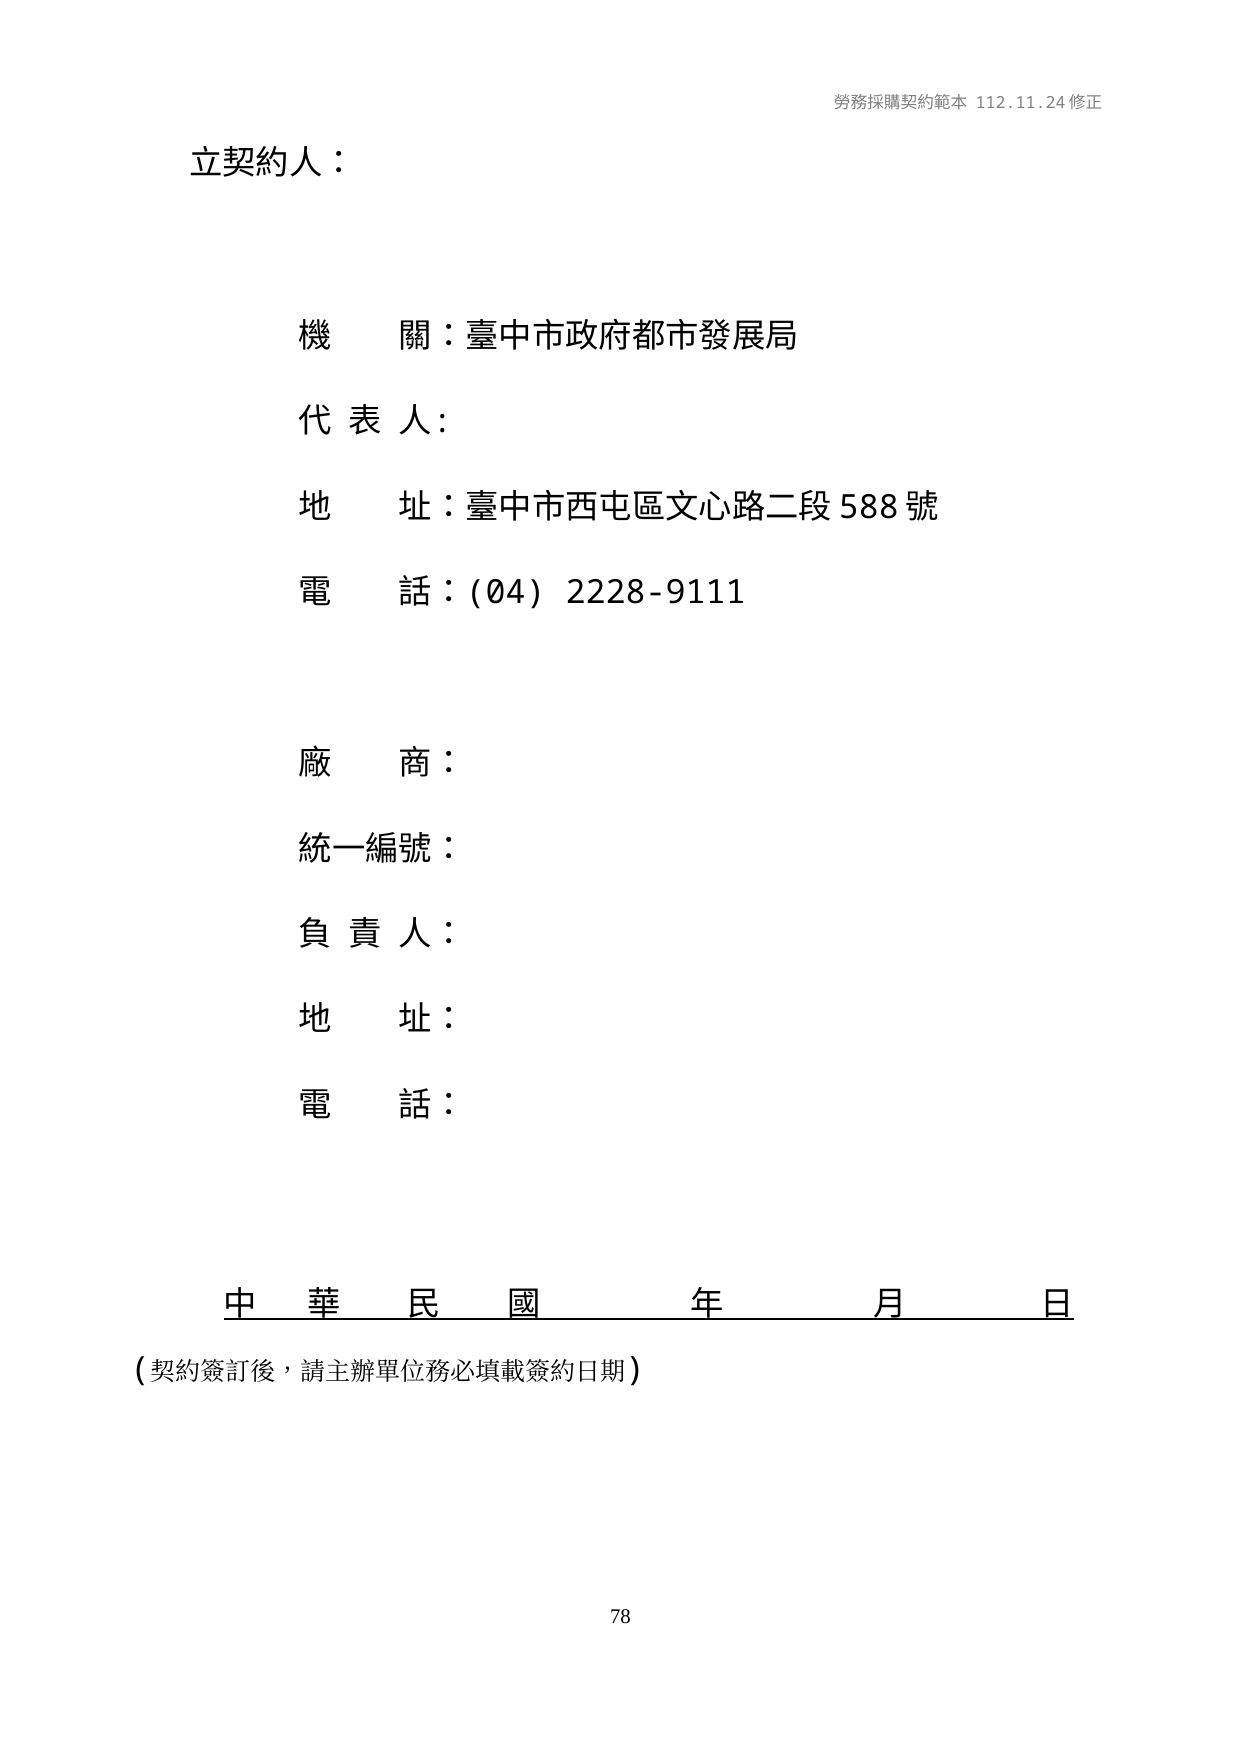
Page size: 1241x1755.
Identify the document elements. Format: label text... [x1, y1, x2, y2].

text (契約簽訂後，請主辦單位務必填載簽約日期) [130, 1344, 1110, 1390]
text 廠 商： [224, 716, 1110, 789]
text 地 址： [224, 972, 1110, 1045]
text 地 址：臺中市西屯區文心路二段588號 [224, 460, 1110, 533]
text 電 話： [224, 1058, 1110, 1131]
text 統一編號： [224, 802, 1110, 874]
text 立契約人： [130, 136, 1110, 184]
text 中 華 民 國 年 月 日 [224, 1277, 1110, 1325]
text 代 表 人: [224, 374, 1110, 447]
text 機 關：臺中市政府都市發展局 [224, 289, 1110, 362]
text 電 話：(04) 2228-9111 [224, 545, 1110, 618]
text 負 責 人： [224, 887, 1110, 960]
